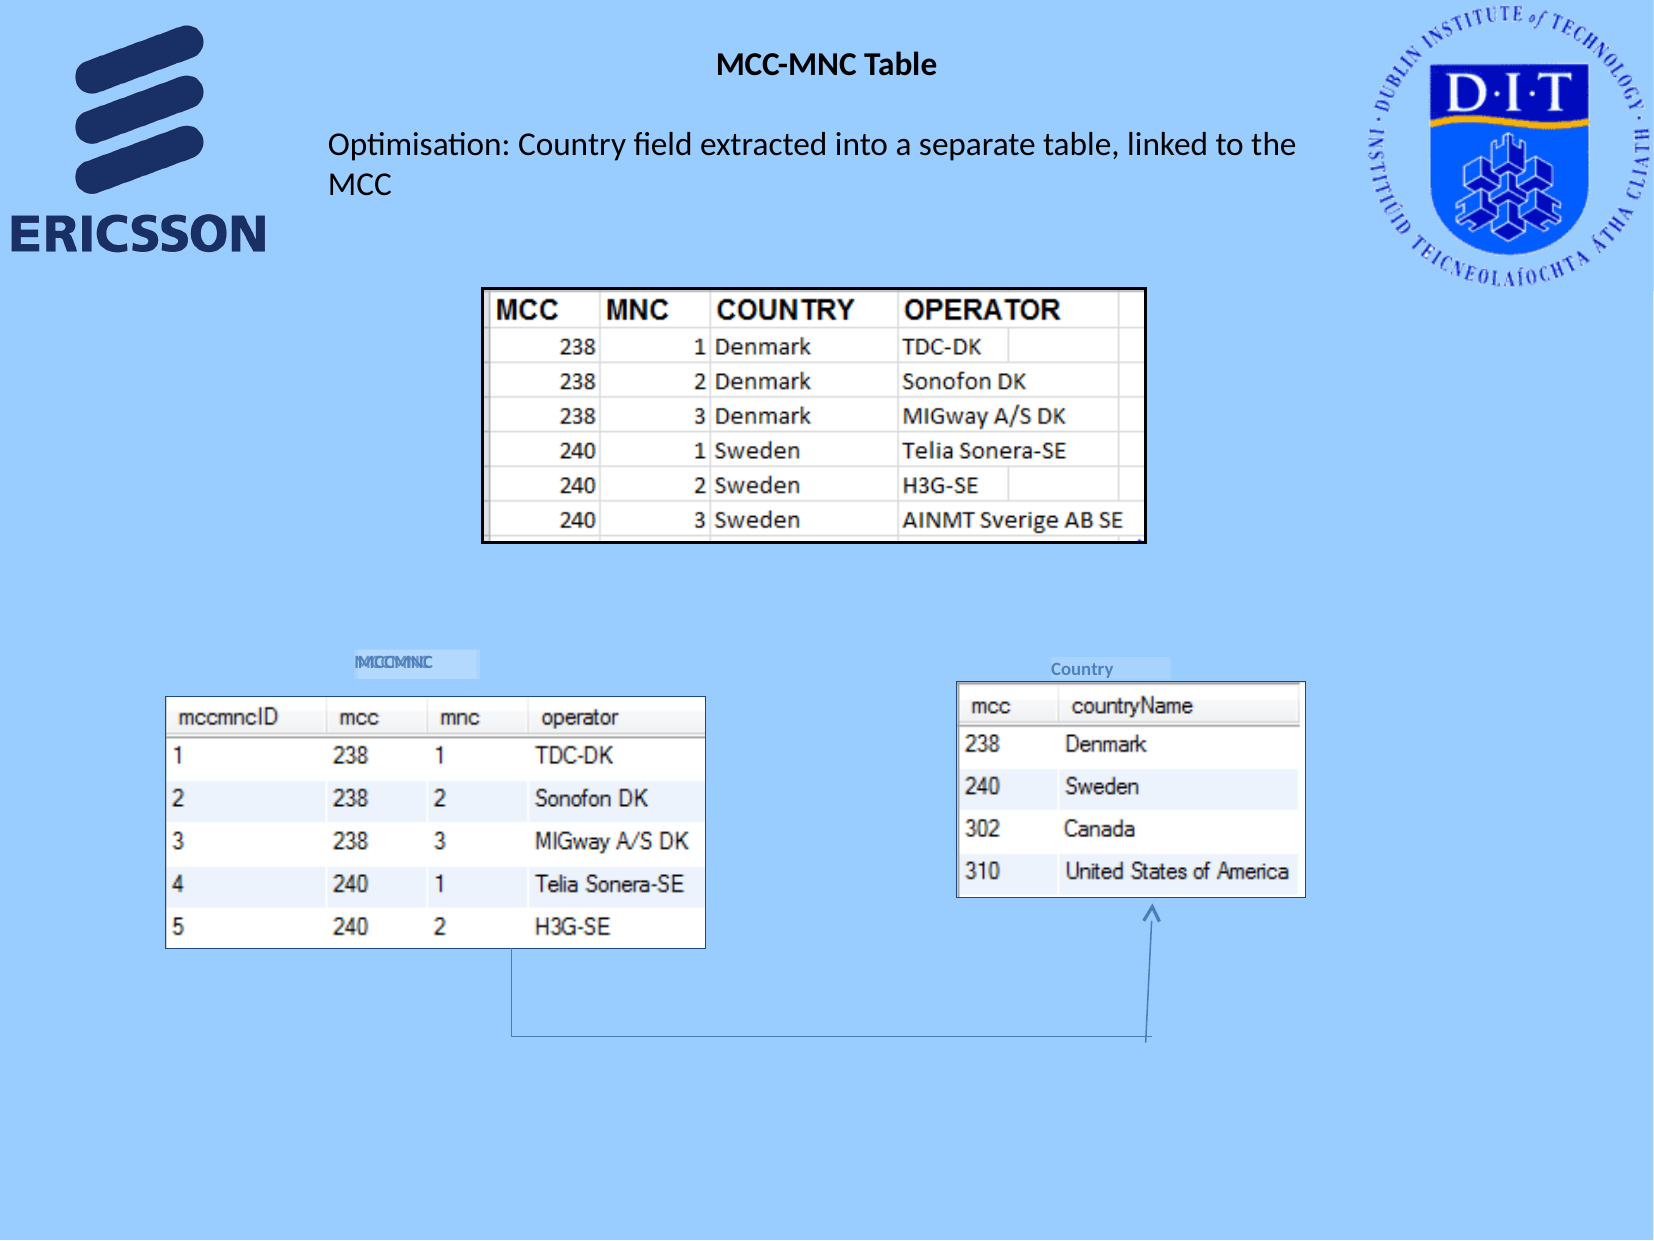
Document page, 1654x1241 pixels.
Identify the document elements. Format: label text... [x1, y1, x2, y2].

picture [165, 696, 706, 949]
picture [484, 289, 1144, 542]
text_box Country [1051, 657, 1171, 680]
text_box MCC-MNC Table Optimisation: Country field extracted into a separate table, linked to the MCC [312, 34, 1341, 210]
text_box MCCMNC [357, 649, 481, 679]
picture [1364, 0, 1654, 291]
picture [956, 681, 1306, 898]
picture [0, 0, 296, 296]
